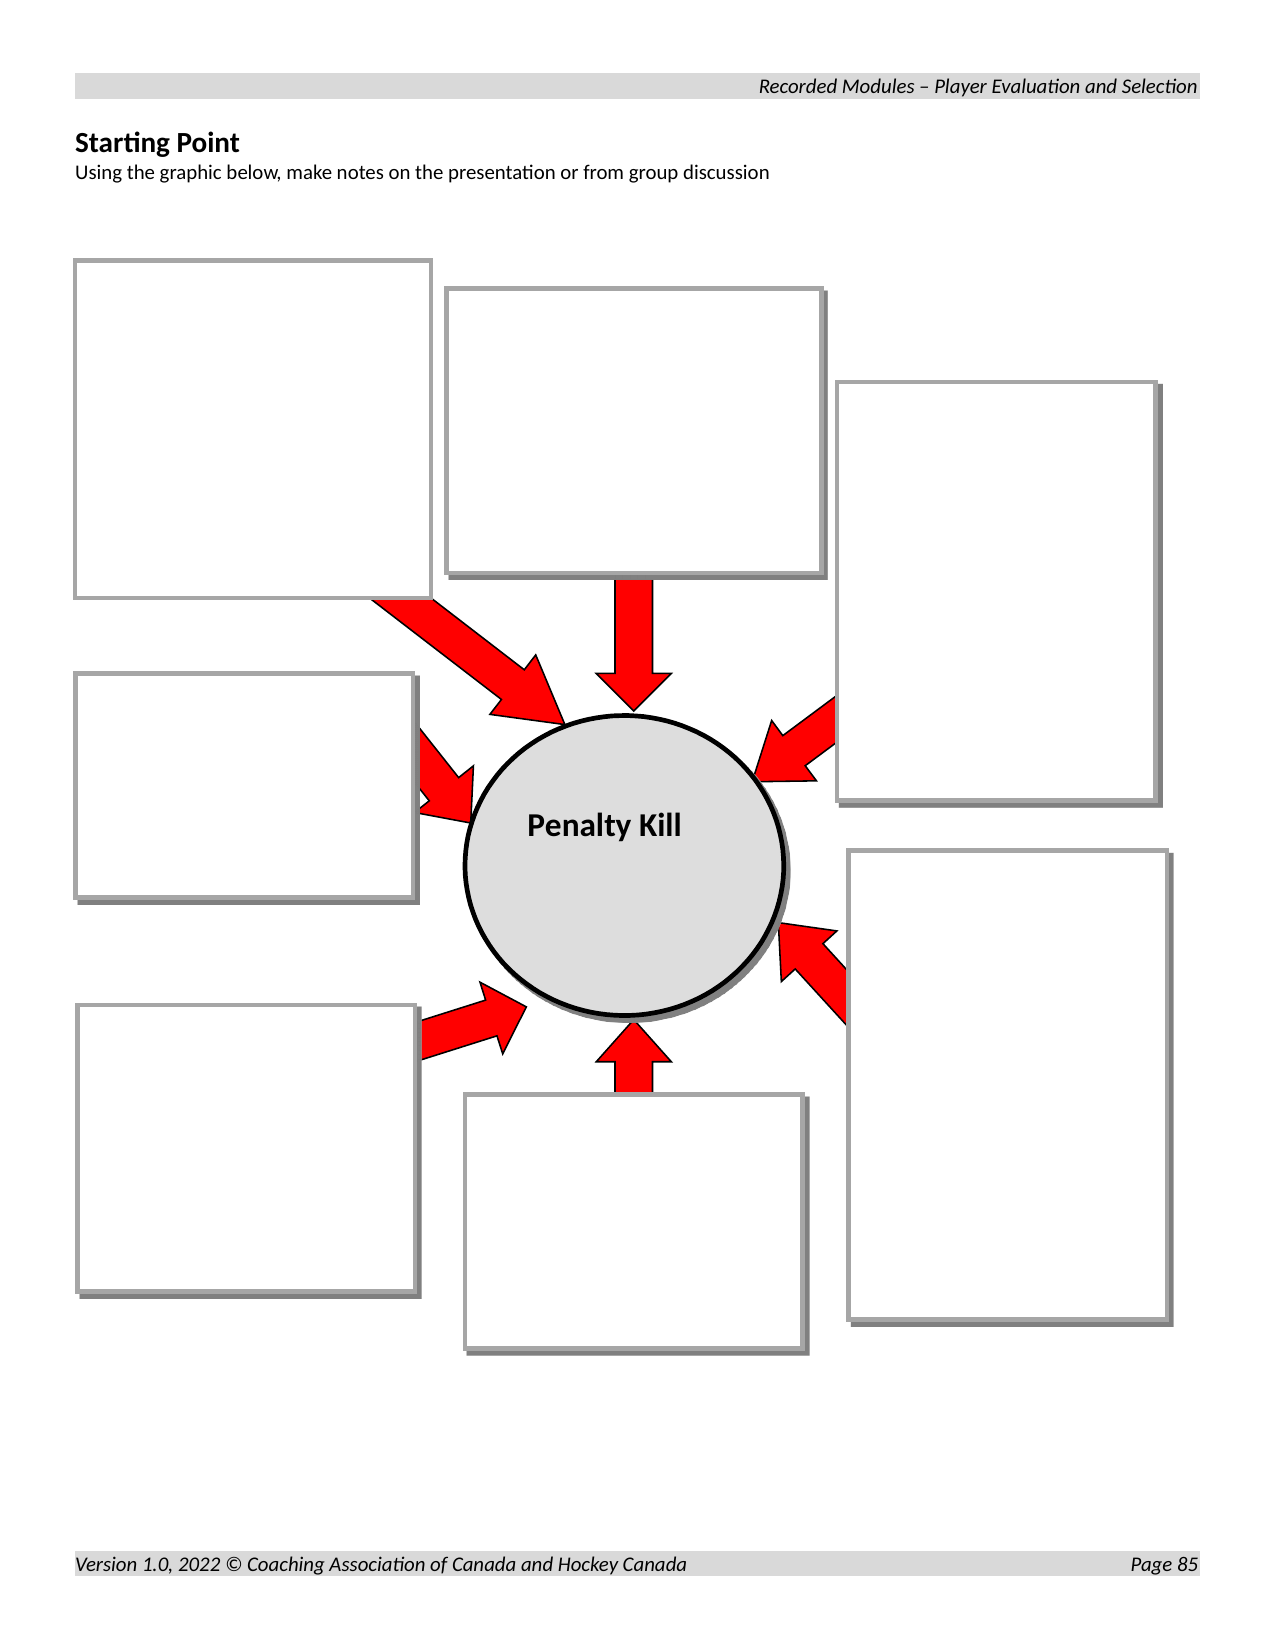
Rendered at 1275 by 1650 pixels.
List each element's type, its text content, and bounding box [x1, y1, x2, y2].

text Starting Point [75, 124, 1200, 159]
text Using the graphic below, make notes on the presentation or from group discussion [75, 159, 1200, 185]
